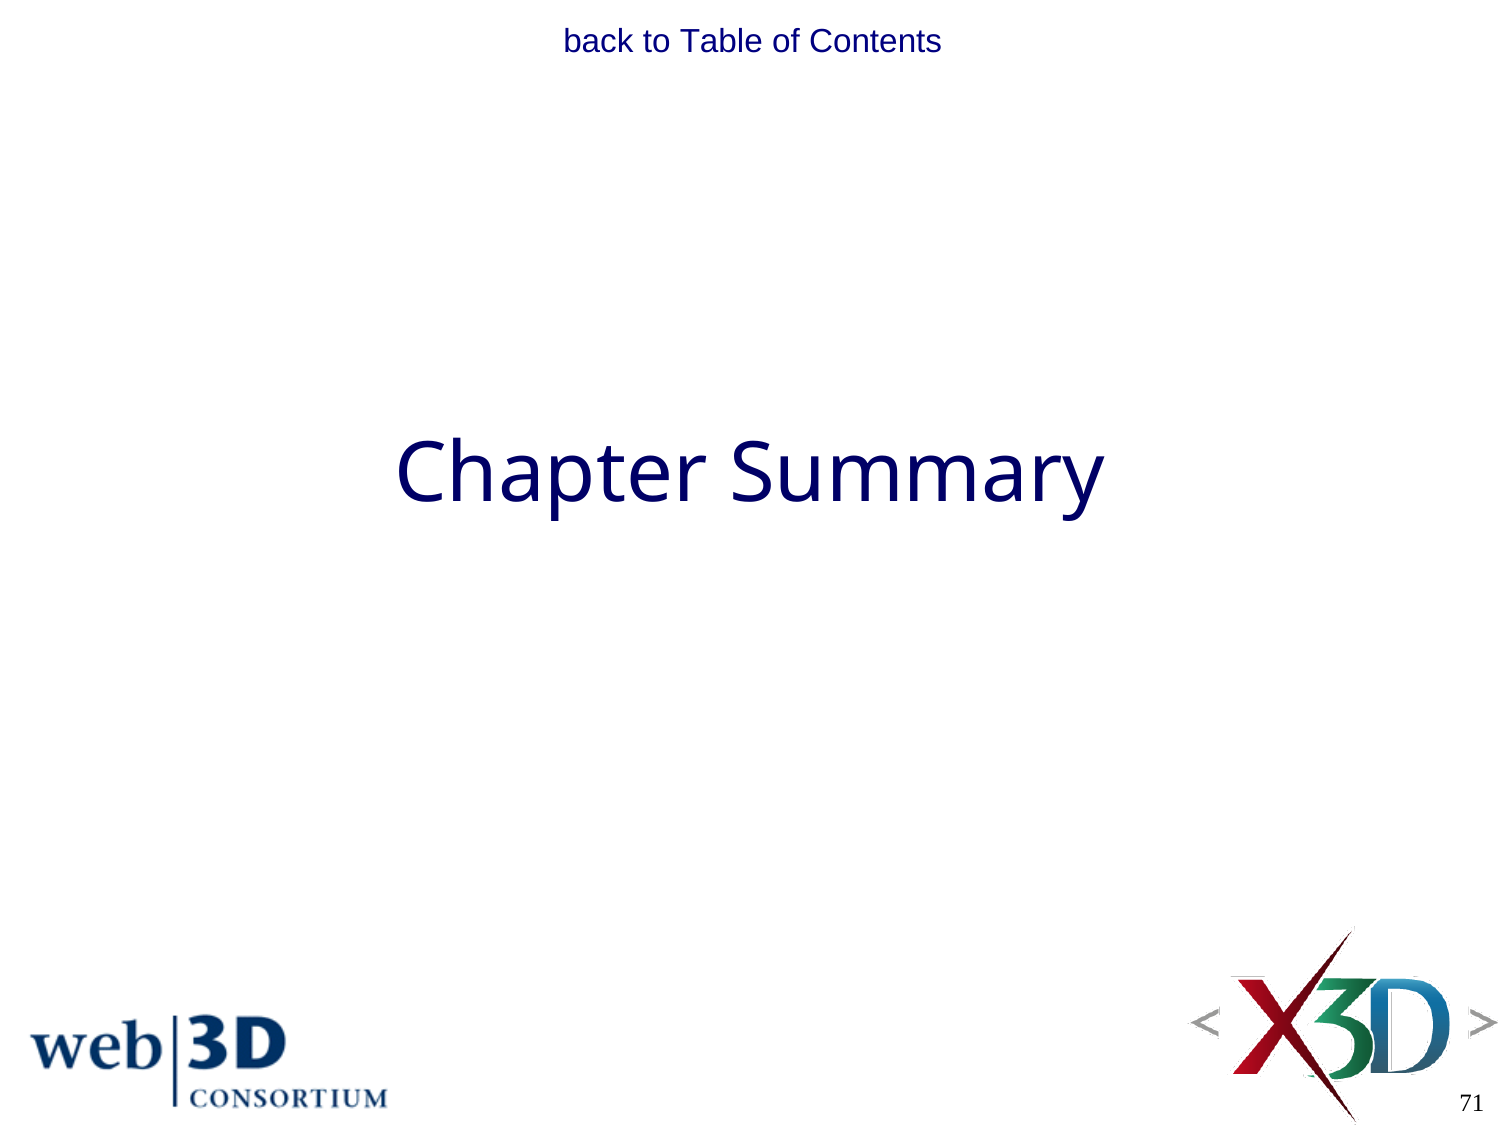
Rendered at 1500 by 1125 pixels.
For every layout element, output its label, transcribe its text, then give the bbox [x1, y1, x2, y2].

text_box back to Table of Contents [548, 14, 958, 68]
picture [1187, 926, 1500, 1125]
picture [12, 998, 413, 1118]
title Chapter Summary [112, 374, 1388, 563]
